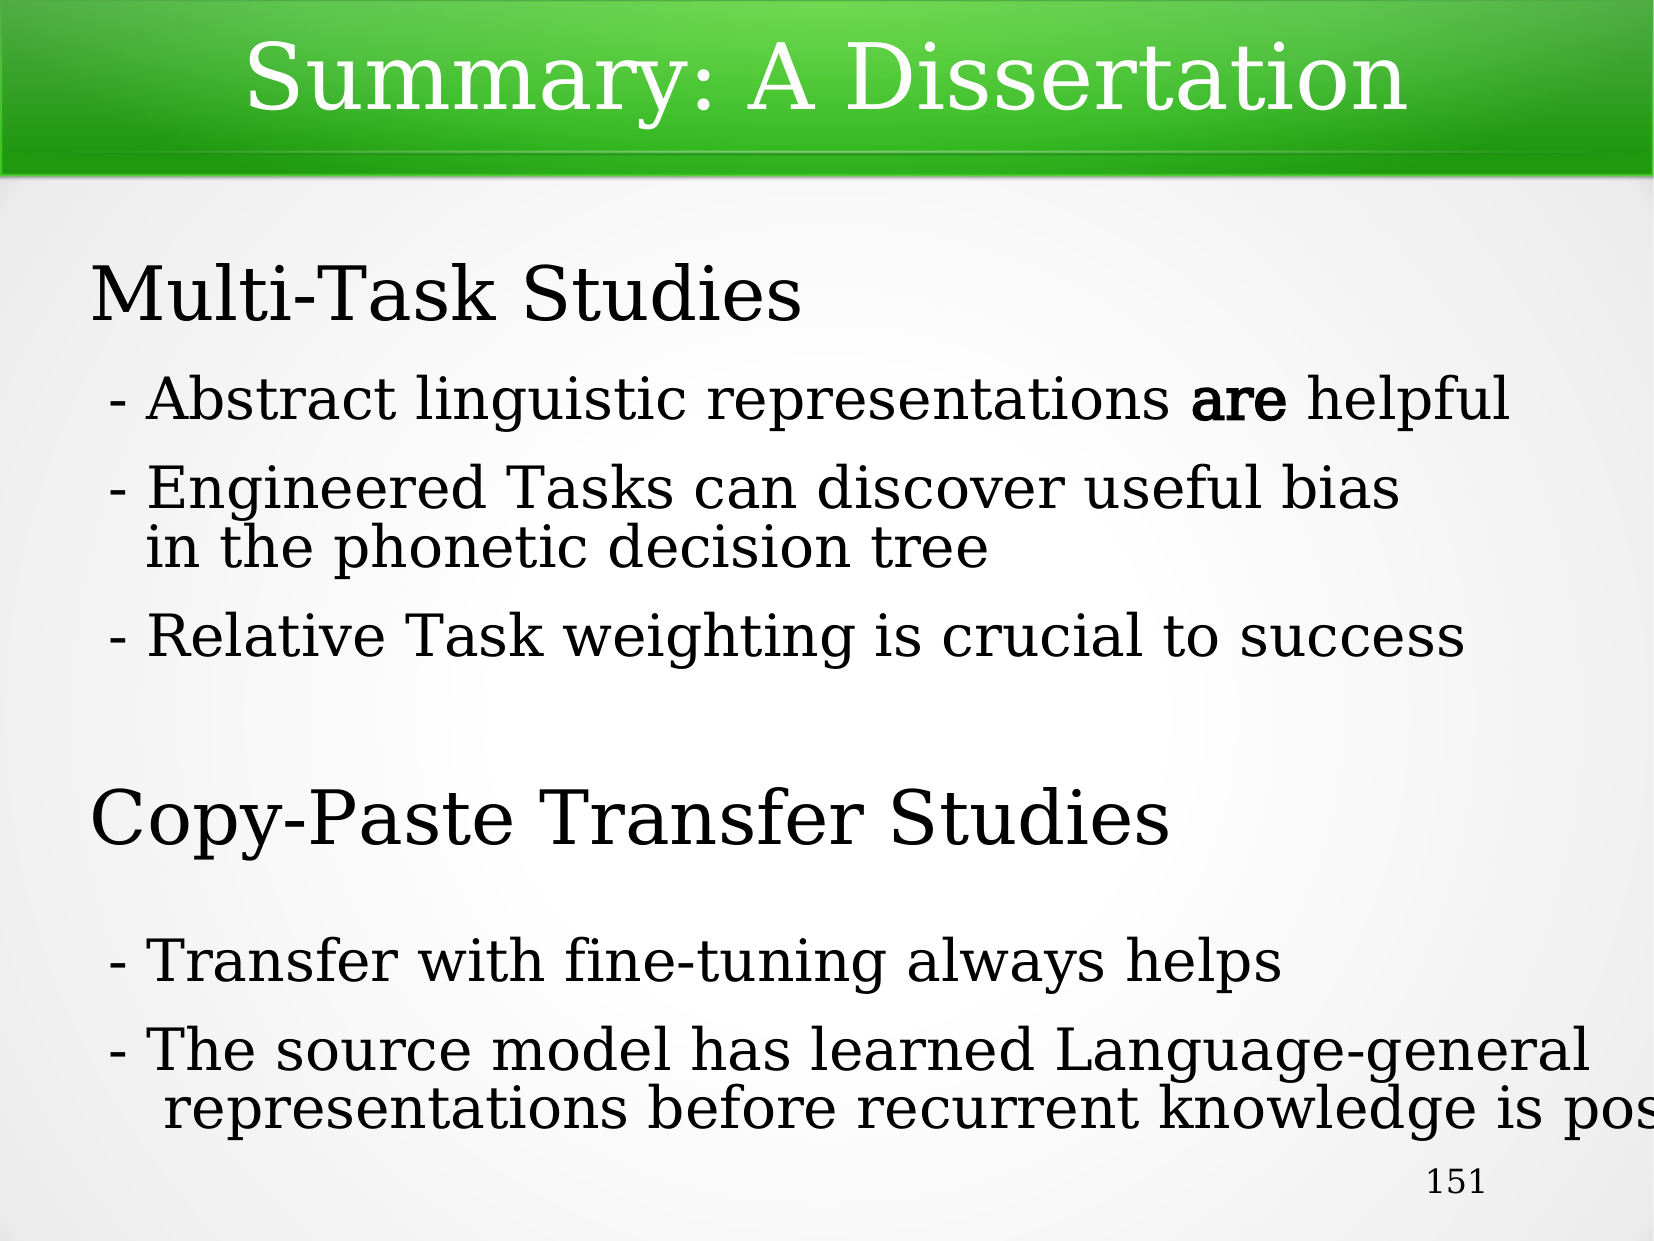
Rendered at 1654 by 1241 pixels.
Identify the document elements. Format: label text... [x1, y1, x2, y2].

text_box Multi-Task Studies - Abstract linguistic representations are helpful - Engineered Tasks can discover useful bias in the phonetic decision tree - Relative Task weighting is crucial to success Copy-Paste Transfer Studies - Transfer with fine-tuning always helps - The source model has learned Language-general representations before recurrent knowledge is possible [75, 195, 1589, 1241]
title Summary: A Dissertation [82, 11, 1571, 154]
picture [0, 0, 1654, 1241]
picture [1643, 1100, 1654, 1111]
